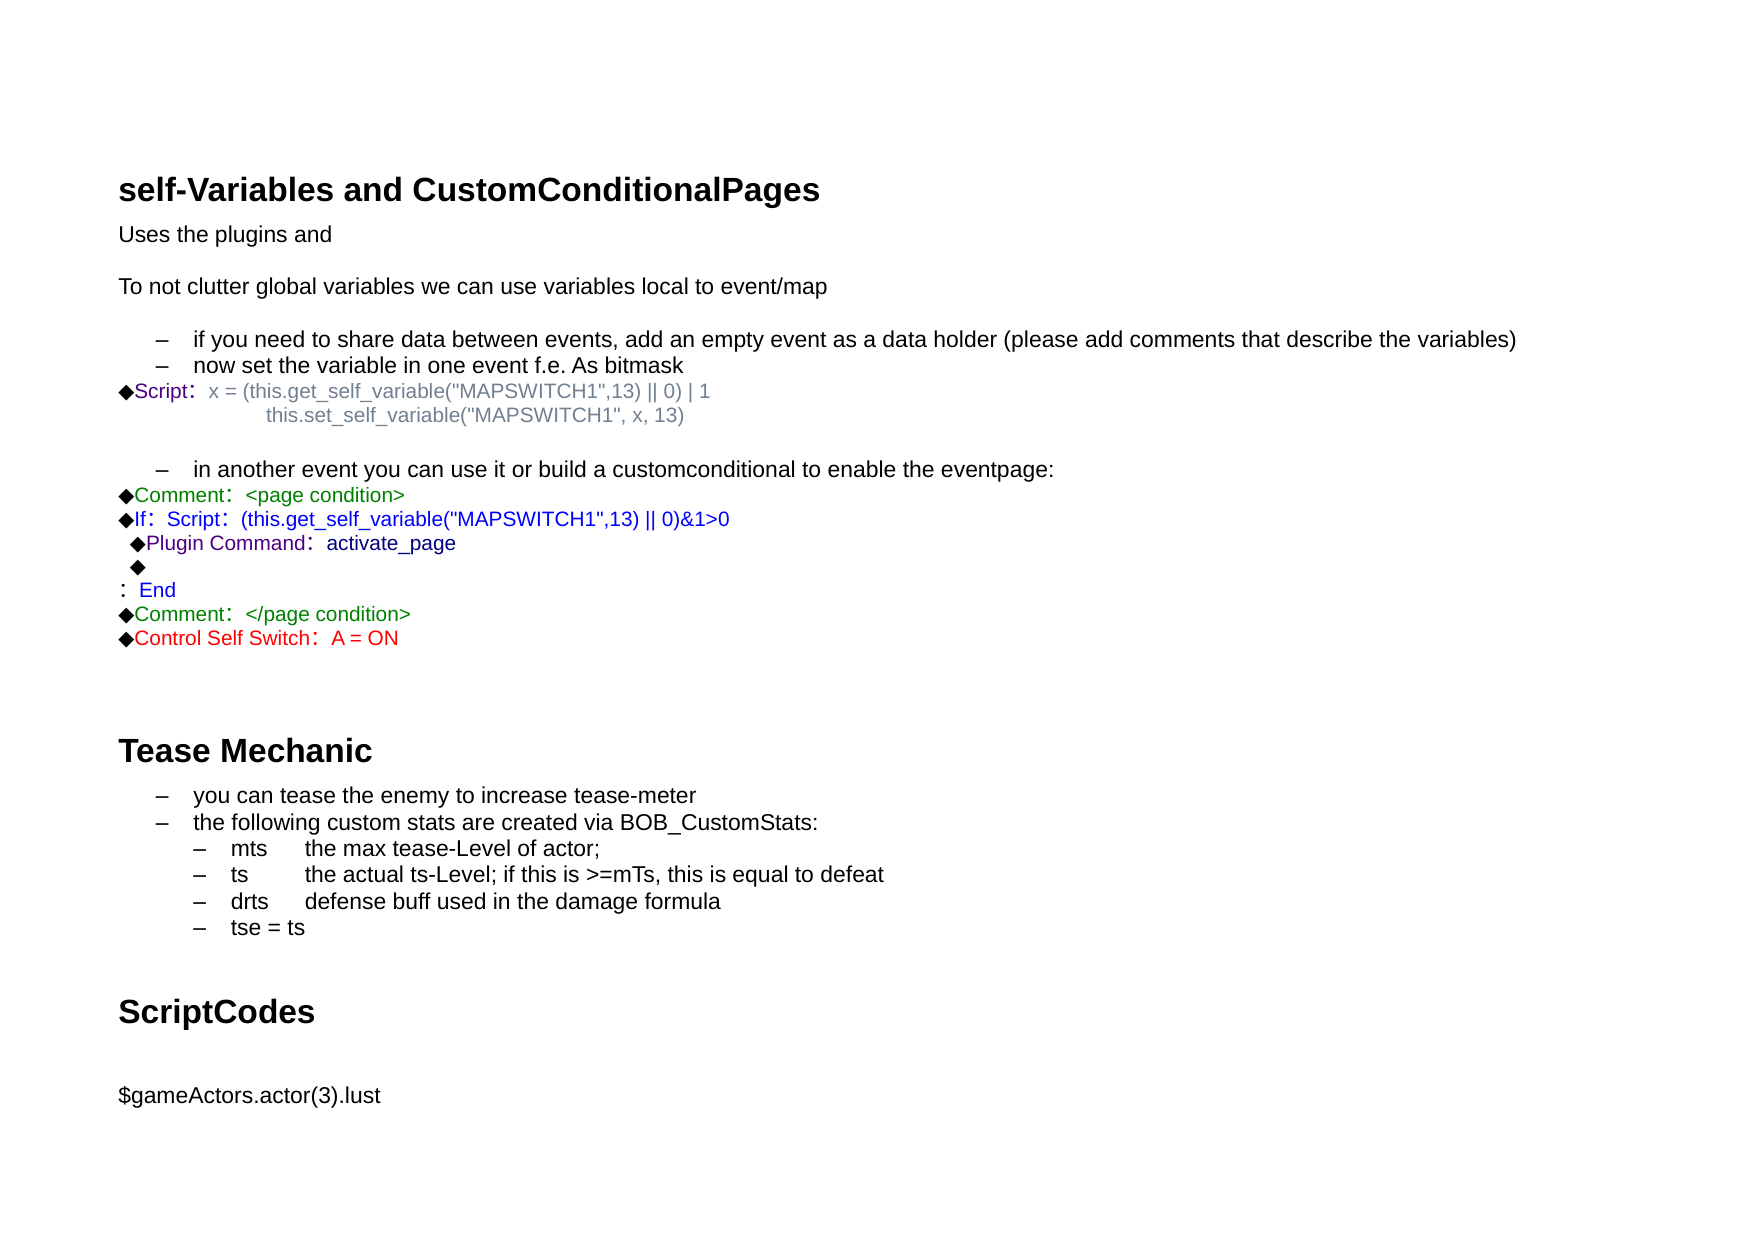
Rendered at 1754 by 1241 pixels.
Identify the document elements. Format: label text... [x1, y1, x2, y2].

subtitle ScriptCodes [118, 992, 1636, 1030]
subtitle Tease Mechanic [118, 731, 1636, 770]
list in another event you can use it or build a customconditional to enable the eventpage: [156, 456, 1636, 482]
text Uses the plugins and [118, 221, 1636, 247]
list if you need to share data between events, add an empty event as a data holder (please add comments that describe the variables) [156, 326, 1636, 352]
text ◆Script：x = (this.get_self_variable("MAPSWITCH1",13) || 0) | 1 [118, 379, 1636, 403]
list the following custom stats are created via BOB_CustomStats: [156, 808, 1636, 835]
text ◆Control Self Switch：A = ON [118, 626, 1636, 650]
list you can tease the enemy to increase tease-meter [156, 782, 1636, 808]
list tse = ts [193, 914, 1636, 940]
text To not clutter global variables we can use variables local to event/map [118, 273, 1636, 300]
text ：End [118, 578, 1636, 602]
text ◆Comment：<page condition> [118, 482, 1636, 506]
text ◆Plugin Command：activate_page [118, 530, 1636, 554]
text $gameActors.actor(3).lust [118, 1082, 1636, 1108]
list mts the max tease-Level of actor; [193, 835, 1636, 861]
list drts defense buff used in the damage formula [193, 888, 1636, 914]
text ◆If：Script：(this.get_self_variable("MAPSWITCH1",13) || 0)&1>0 [118, 506, 1636, 530]
subtitle self-Variables and CustomConditionalPages [118, 169, 1636, 208]
text this.set_self_variable("MAPSWITCH1", x, 13) [118, 403, 1636, 427]
list ts the actual ts-Level; if this is >=mTs, this is equal to defeat [193, 861, 1636, 888]
text ◆ [118, 554, 1636, 578]
text ◆Comment：</page condition> [118, 602, 1636, 626]
list now set the variable in one event f.e. As bitmask [156, 352, 1636, 379]
